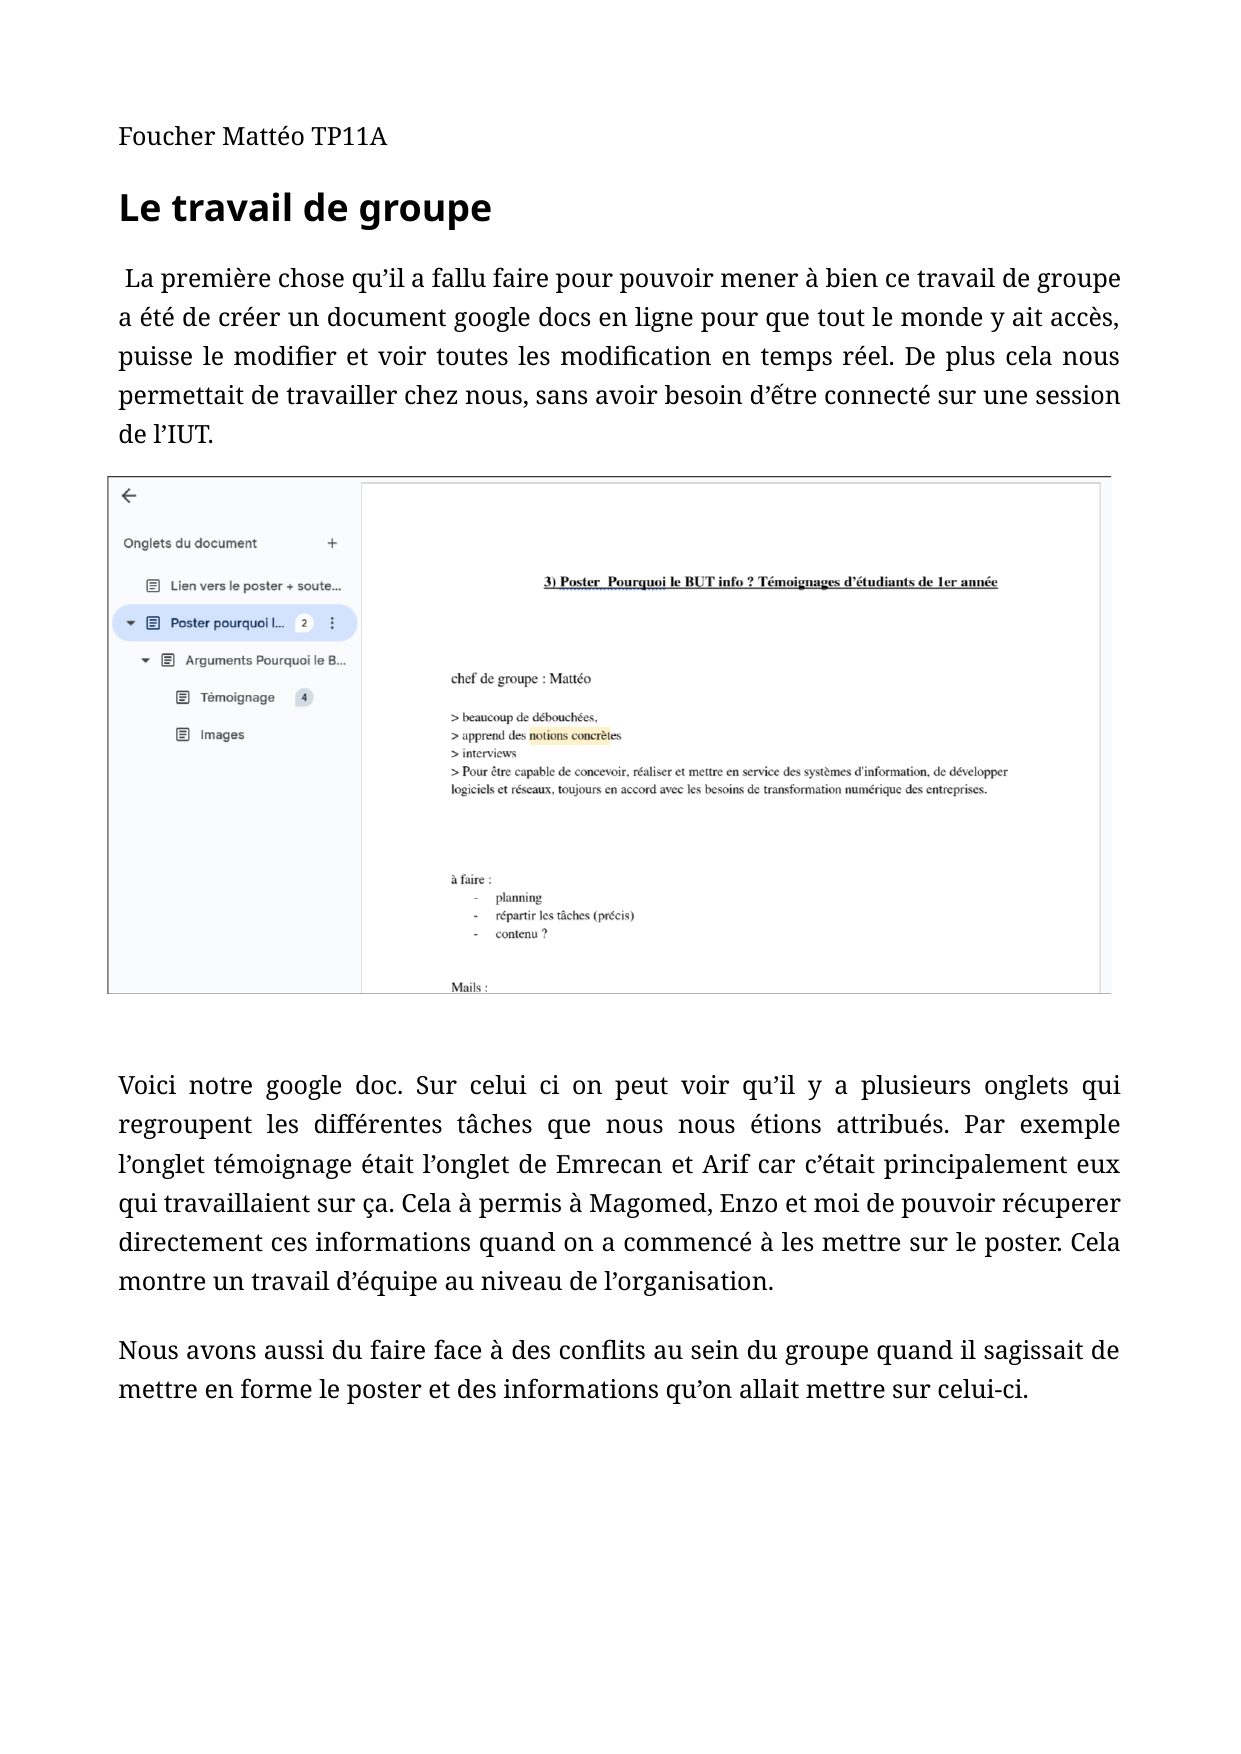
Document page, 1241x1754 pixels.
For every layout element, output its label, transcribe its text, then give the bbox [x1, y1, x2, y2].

picture [107, 476, 1112, 994]
text Nous avons aussi du faire face à des conflits au sein du groupe quand il sagissait de mettre en forme le poster et des informations qu’on allait mettre sur celui-ci. [118, 1333, 1122, 1406]
text Voici notre google doc. Sur celui ci on peut voir qu’il y a plusieurs onglets qui regroupent les différentes tâches que nous nous étions attribués. Par exemple l’onglet témoignage était l’onglet de Emrecan et Arif car c’était principalement eux qui travaillaient sur ça. Cela à permis à Magomed, Enzo et moi de pouvoir récuperer directement ces informations quand on a commencé à les mettre sur le poster. Cela montre un travail d’équipe au niveau de l’organisation. [118, 1068, 1122, 1298]
text La première chose qu’il a fallu faire pour pouvoir mener à bien ce travail de groupe a été de créer un document google docs en ligne pour que tout le monde y ait accès, puisse le modifier et voir toutes les modification en temps réel. De plus cela nous permettait de travailler chez nous, sans avoir besoin d’ếtre connecté sur une session de l’IUT. [118, 260, 1122, 451]
subtitle Le travail de groupe [118, 182, 1122, 233]
